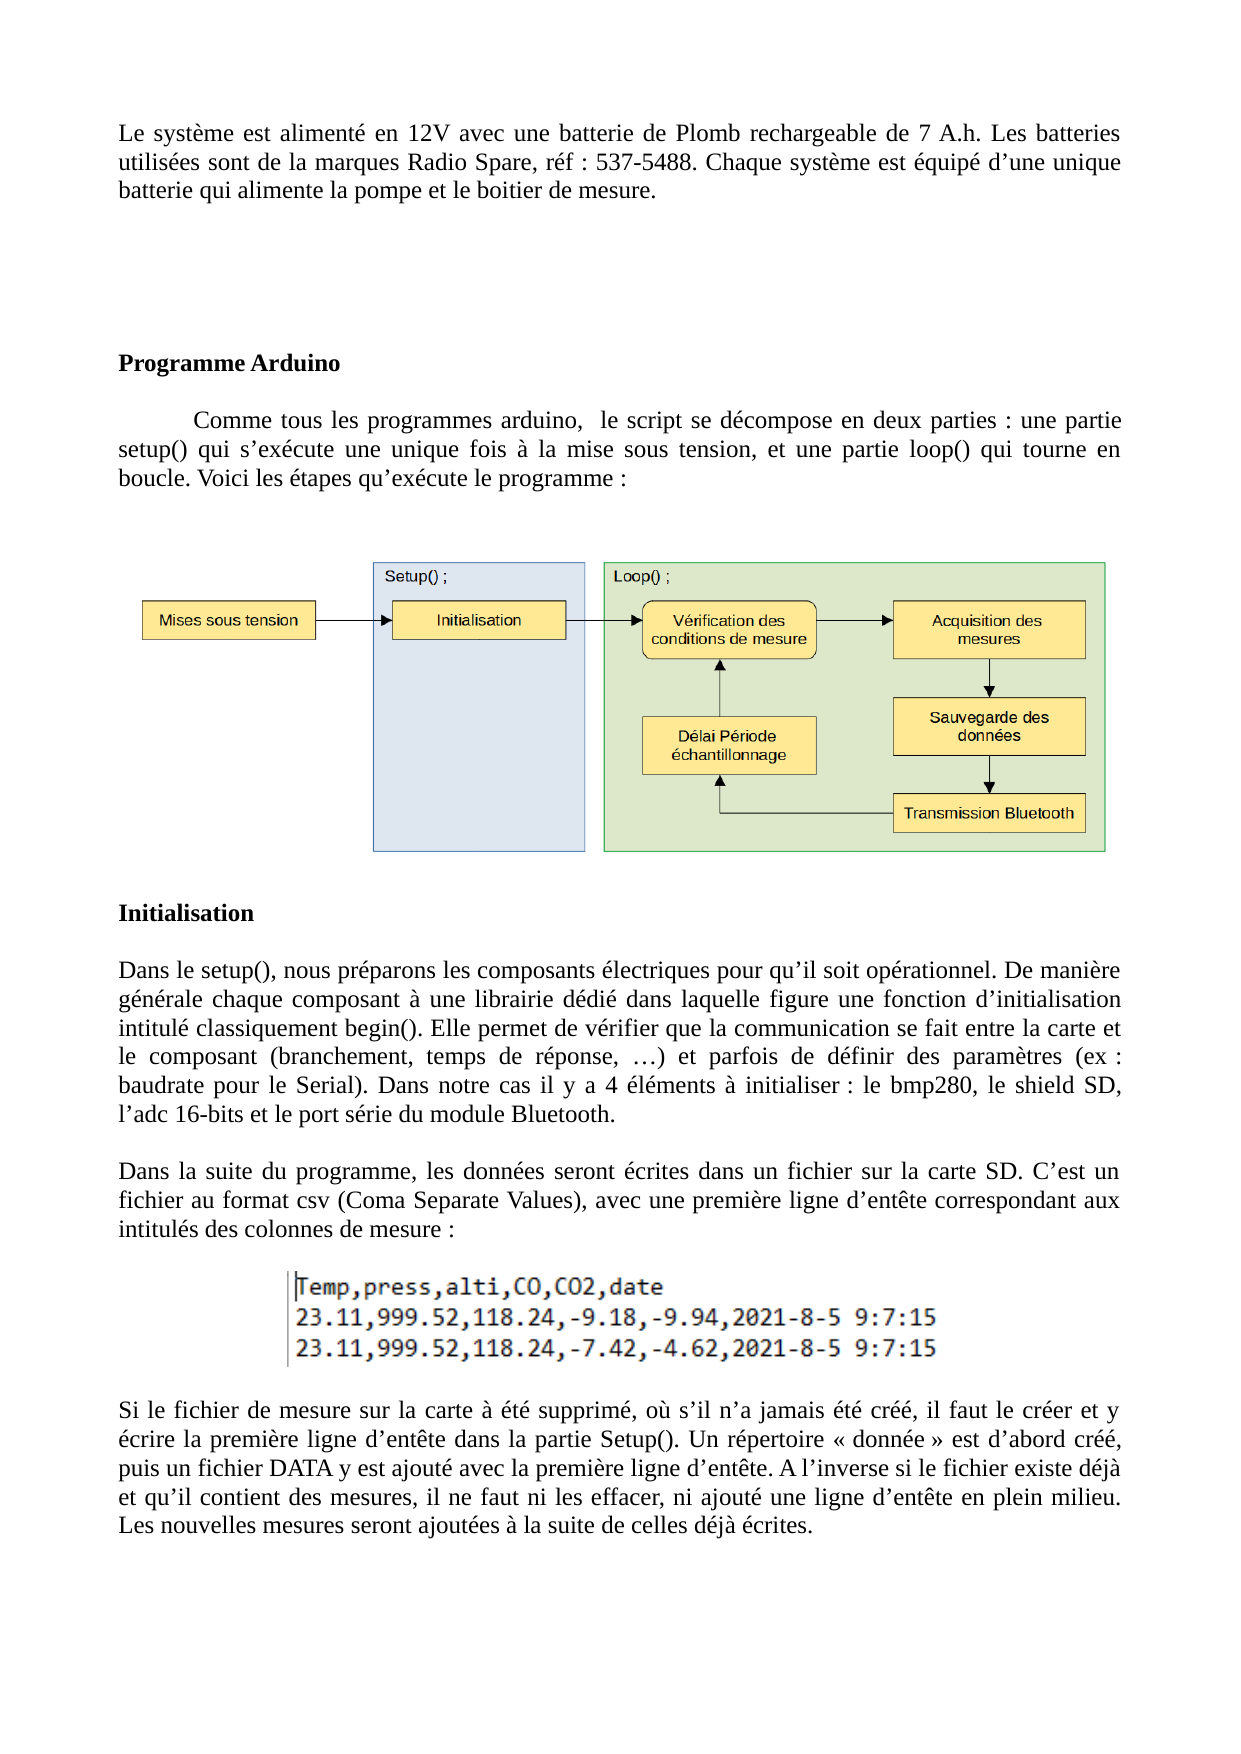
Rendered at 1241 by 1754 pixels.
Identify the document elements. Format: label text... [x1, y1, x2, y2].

text Dans le setup(), nous préparons les composants électriques pour qu’il soit opérationnel. De manière générale chaque composant à une librairie dédié dans laquelle figure une fonction d’initialisation intitulé classiquement begin(). Elle permet de vérifier que la communication se fait entre la carte et le composant (branchement, temps de réponse, …) et parfois de définir des paramètres (ex : baudrate pour le Serial). Dans notre cas il y a 4 éléments à initialiser : le bmp280, le shield SD, l’adc 16-bits et le port série du module Bluetooth. [118, 955, 1122, 1128]
picture [287, 1271, 953, 1367]
text Si le fichier de mesure sur la carte à été supprimé, où s’il n’a jamais été créé, il faut le créer et y écrire la première ligne d’entête dans la partie Setup(). Un répertoire « donnée » est d’abord créé, puis un fichier DATA y est ajouté avec la première ligne d’entête. A l’inverse si le fichier existe déjà et qu’il contient des mesures, il ne faut ni les effacer, ni ajouté une ligne d’entête en plein milieu. Les nouvelles mesures seront ajoutées à la suite de celles déjà écrites. [118, 1396, 1122, 1539]
picture [124, 549, 1116, 869]
text Dans la suite du programme, les données seront écrites dans un fichier sur la carte SD. C’est un fichier au format csv (Coma Separate Values), avec une première ligne d’entête correspondant aux intitulés des colonnes de mesure : [118, 1156, 1122, 1243]
text Le système est alimenté en 12V avec une batterie de Plomb rechargeable de 7 A.h. Les batteries utilisées sont de la marques Radio Spare, réf : 537-5488. Chaque système est équipé d’une unique batterie qui alimente la pompe et le boitier de mesure. [118, 118, 1122, 204]
text Comme tous les programmes arduino, le script se décompose en deux parties : une partie setup() qui s’exécute une unique fois à la mise sous tension, et une partie loop() qui tourne en boucle. Voici les étapes qu’exécute le programme : [118, 406, 1122, 492]
text Initialisation [118, 898, 1122, 926]
text Programme Arduino [118, 348, 1122, 377]
